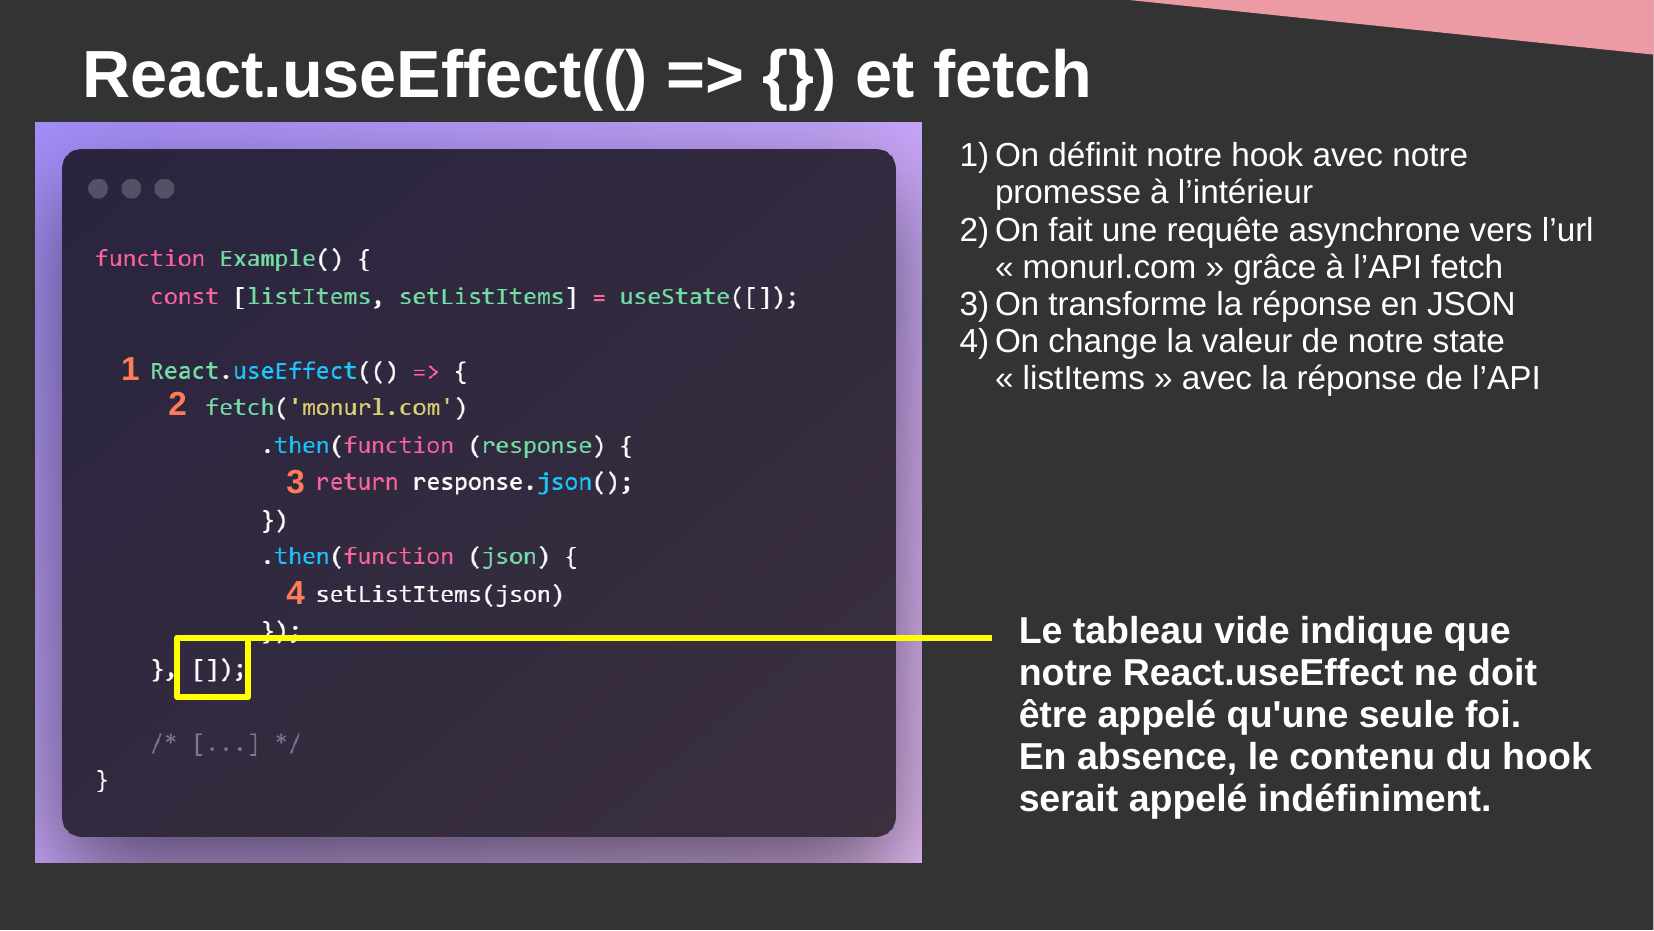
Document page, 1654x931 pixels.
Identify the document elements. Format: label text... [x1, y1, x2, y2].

title React.useEffect(() => {}) et fetch [82, 37, 1571, 114]
picture [180, 641, 245, 694]
text_box [1129, 0, 1654, 55]
text_box Le tableau vide indique que notre React.useEffect ne doit être appelé qu'une seule foi. En absence, le contenu du hook serait appelé indéfiniment. [1003, 602, 1630, 870]
text_box 4 [271, 566, 319, 619]
text_box 3 [271, 456, 319, 508]
text_box 1 [106, 342, 154, 395]
picture [35, 122, 922, 863]
text_box On définit notre hook avec notre promesse à l’intérieur On fait une requête asynchrone vers l’url « monurl.com » grâce à l’API fetch On transforme la réponse en JSON On change la valeur de notre state « listItems » avec la réponse de l’API [944, 129, 1630, 404]
text_box 2 [153, 377, 201, 430]
